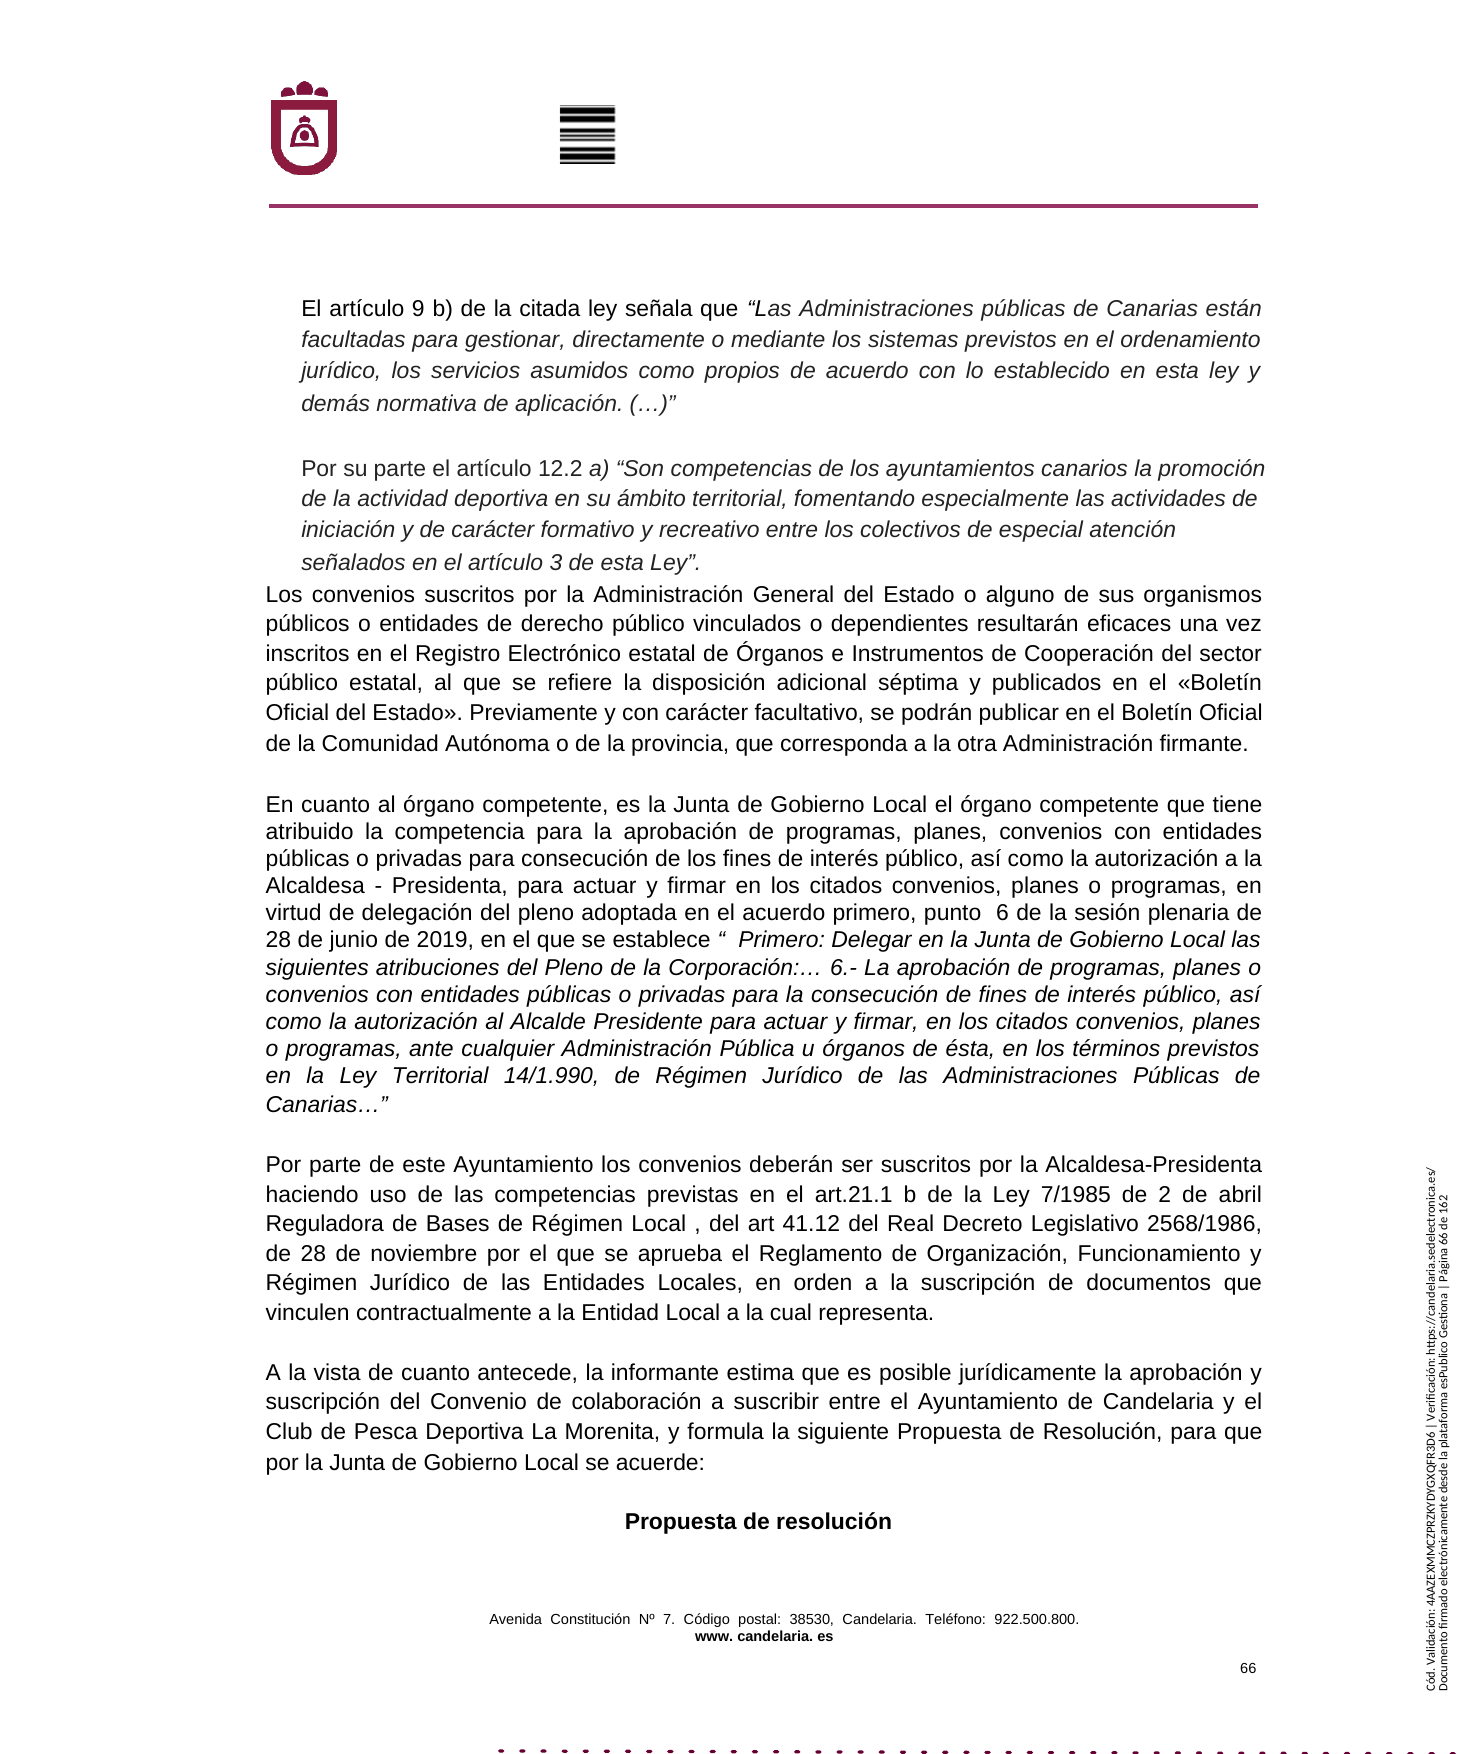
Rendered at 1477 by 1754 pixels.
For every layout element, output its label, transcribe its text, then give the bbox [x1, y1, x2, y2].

text Por parte de este Ayuntamiento los convenios deberán ser suscritos por la Alcaldesa-Presidenta haciendo uso de las competencias previstas en el art.21.1 b de la Ley 7/1985 de 2 de abril Reguladora de Bases de Régimen Local , del art 41.12 del Real Decreto Legislativo 2568/1986, de 28 de noviembre por el que se aprueba el Reglamento de Organización, Funcionamiento y Régimen Jurídico de las Entidades Locales, en orden a la suscripción de documentos que vinculen contractualmente a la Entidad Local a la cual representa. [265, 1151, 1263, 1325]
text Por su parte el artículo 12.2 a) “Son competencias de los ayuntamientos canarios la promoción de la actividad deportiva en su ámbito territorial, fomentando especialmente las actividades de iniciación y de carácter formativo y recreativo entre los colectivos de especial atención señalados en el artículo 3 de esta Ley”. [301, 454, 1274, 576]
text A la vista de cuanto antecede, la informante estima que es posible jurídicamente la aprobación y suscripción del Convenio de colaboración a suscribir entre el Ayuntamiento de Candelaria y el Club de Pesca Deportiva La Morenita, y formula la siguiente Propuesta de Resolución, para que por la Junta de Gobierno Local se acuerde: [265, 1359, 1263, 1476]
text Los convenios suscritos por la Administración General del Estado o alguno de sus organismos públicos o entidades de derecho público vinculados o dependientes resultarán eficaces una vez inscritos en el Registro Electrónico estatal de Órganos e Instrumentos de Cooperación del sector público estatal, al que se refiere la disposición adicional séptima y publicados en el «Boletín Oficial del Estado». Previamente y con carácter facultativo, se podrán publicar en el Boletín Oficial de la Comunidad Autónoma o de la provincia, que corresponda a la otra Administración firmante. [265, 581, 1263, 757]
subtitle Propuesta de resolución [329, 1508, 1200, 1534]
text El artículo 9 b) de la citada ley señala que “Las Administraciones públicas de Canarias están facultadas para gestionar, directamente o mediante los sistemas previstos en el ordenamiento jurídico, los servicios asumidos como propios de acuerdo con lo establecido en esta ley y demás normativa de aplicación. (…)” [301, 295, 1264, 417]
text En cuanto al órgano competente, es la Junta de Gobierno Local el órgano competente que tiene atribuido la competencia para la aprobación de programas, planes, convenios con entidades públicas o privadas para consecución de los fines de interés público, así como la autorización a la Alcaldesa - Presidenta, para actuar y firmar en los citados convenios, planes o programas, en virtud de delegación del pleno adoptada en el acuerdo primero, punto 6 de la sesión plenaria de 28 de junio de 2019, en el que se establece “ Primero: Delegar en la Junta de Gobierno Local las siguientes atribuciones del Pleno de la Corporación:… 6.- La aprobación de programas, planes o convenios con entidades públicas o privadas para la consecución de fines de interés público, así como la autorización al Alcalde Presidente para actuar y firmar, en los citados convenios, planes o programas, ante cualquier Administración Pública u órganos de ésta, en los términos previstos en la Ley Territorial 14/1.990, de Régimen Jurídico de las Administraciones Públicas de Canarias…” [265, 791, 1263, 1118]
